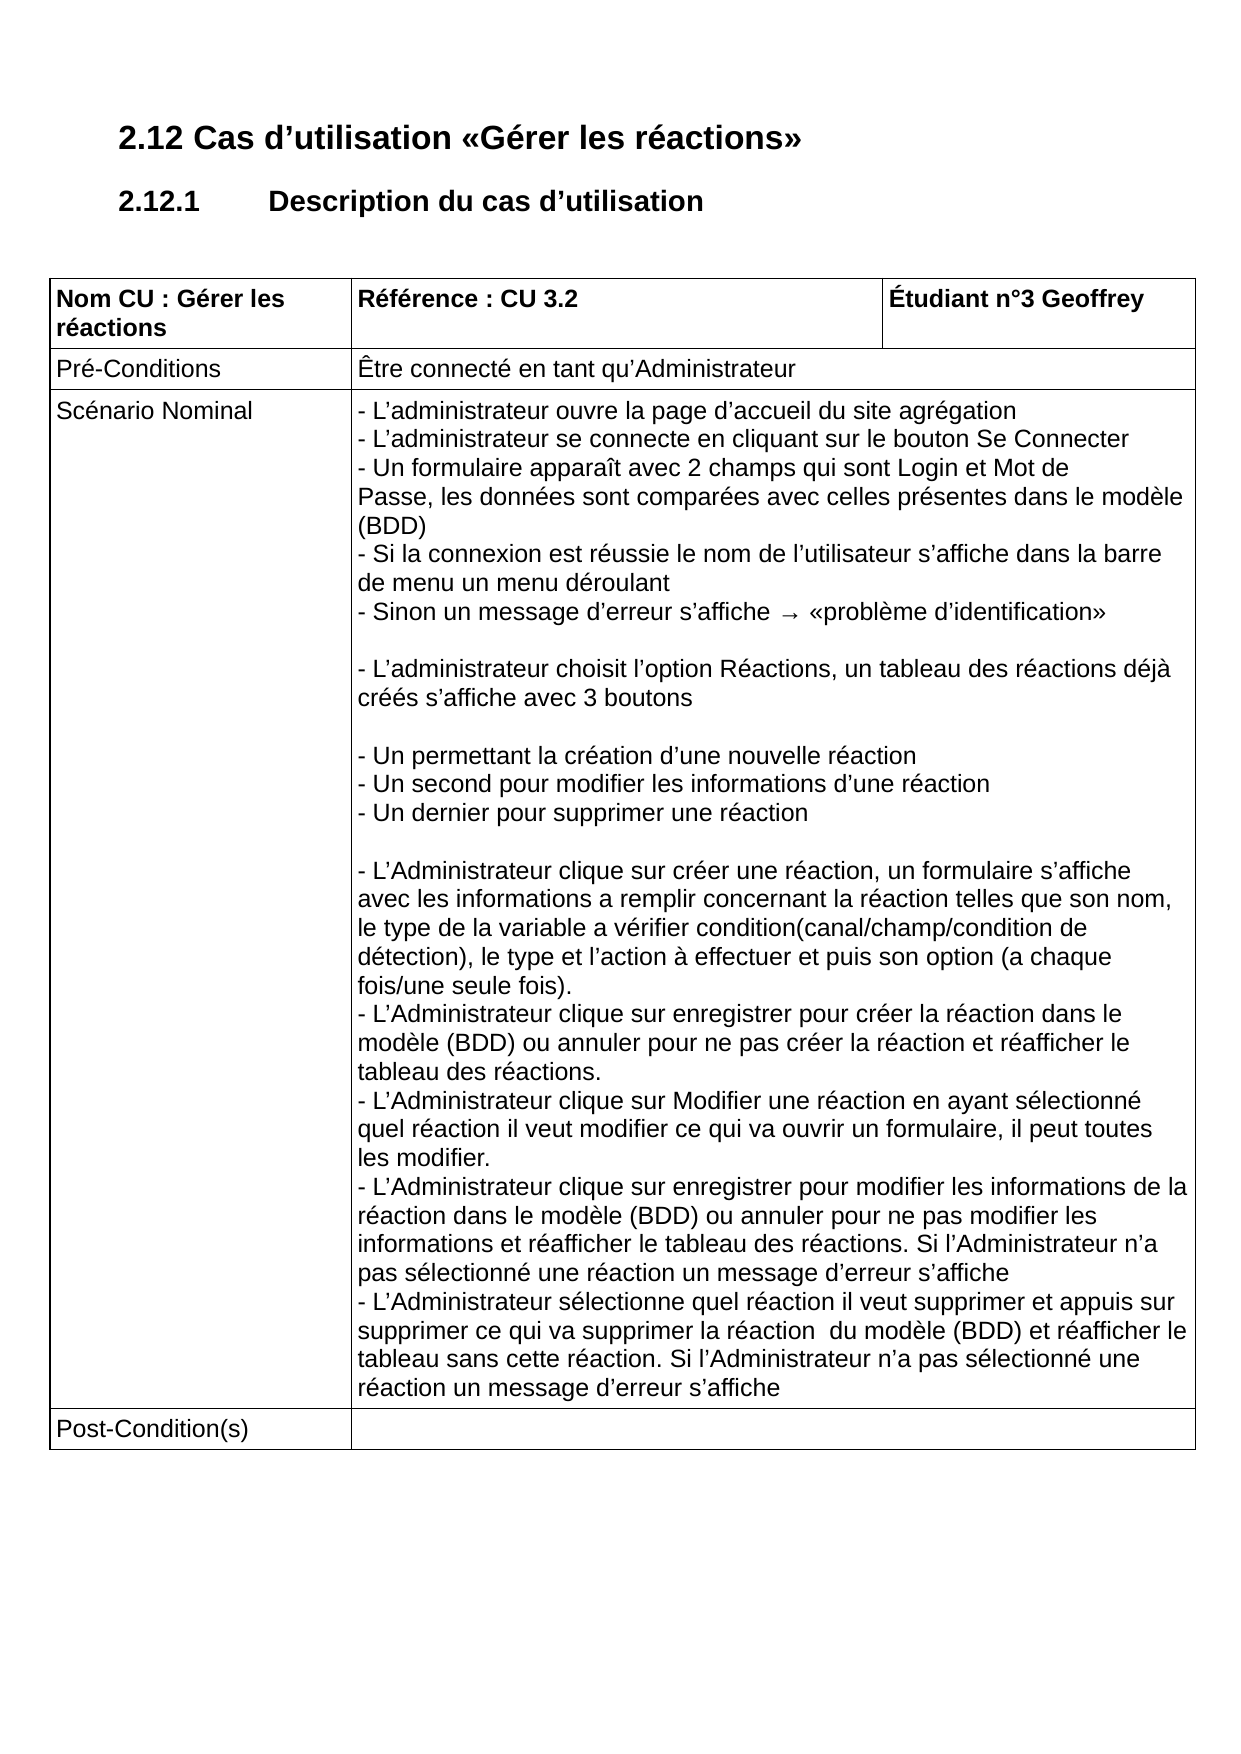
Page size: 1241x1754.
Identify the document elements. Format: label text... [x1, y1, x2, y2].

table_cell [352, 1409, 1195, 1449]
table_header Référence : CU 3.2 [352, 279, 882, 348]
table_header Étudiant n°3 Geoffrey [883, 279, 1195, 348]
table_cell Pré-Conditions [51, 349, 351, 389]
table_cell Être connecté en tant qu’Administrateur [352, 349, 1195, 389]
table_header Nom CU : Gérer les réactions [51, 279, 351, 348]
subtitle Cas d’utilisation «Gérer les réactions» [118, 118, 1122, 157]
table_cell Post-Condition(s) [51, 1409, 351, 1449]
table_cell Scénario Nominal [51, 390, 351, 1408]
table_cell - L’administrateur ouvre la page d’accueil du site agrégation - L’administrateur se connecte en cliquant sur le bouton Se Connecter - Un formulaire apparaît avec 2 champs qui sont Login et Mot de Passe, les données sont comparées avec celles présentes dans le modèle (BDD) - Si la connexion est réussie le nom de l’utilisateur s’affiche dans la barre de menu un menu déroulant - Sinon un message d’erreur s’affiche → «problème d’identification» - L’administrateur choisit l’option Réactions, un tableau des réactions déjà créés s’affiche avec 3 boutons - Un permettant la création d’une nouvelle réaction - Un second pour modifier les informations d’une réaction - Un dernier pour supprimer une réaction - L’Administrateur clique sur créer une réaction, un formulaire s’affiche avec les informations a remplir concernant la réaction telles que son nom, le type de la variable a vérifier condition(canal/champ/condition de détection), le type et l’action à effectuer et puis son option (a chaque fois/une seule fois). - L’Administrateur clique sur enregistrer pour créer la réaction dans le modèle (BDD) ou annuler pour ne pas créer la réaction et réafficher le tableau des réactions. - L’Administrateur clique sur Modifier une réaction en ayant sélectionné quel réaction il veut modifier ce qui va ouvrir un formulaire, il peut toutes les modifier. - L’Administrateur clique sur enregistrer pour modifier les informations de la réaction dans le modèle (BDD) ou annuler pour ne pas modifier les informations et réafficher le tableau des réactions. Si l’Administrateur n’a pas sélectionné une réaction un message d’erreur s’affiche - L’Administrateur sélectionne quel réaction il veut supprimer et appuis sur supprimer ce qui va supprimer la réaction du modèle (BDD) et réafficher le tableau sans cette réaction. Si l’Administrateur n’a pas sélectionné une réaction un message d’erreur s’affiche [352, 390, 1195, 1408]
subtitle Description du cas d’utilisation [118, 184, 1122, 218]
